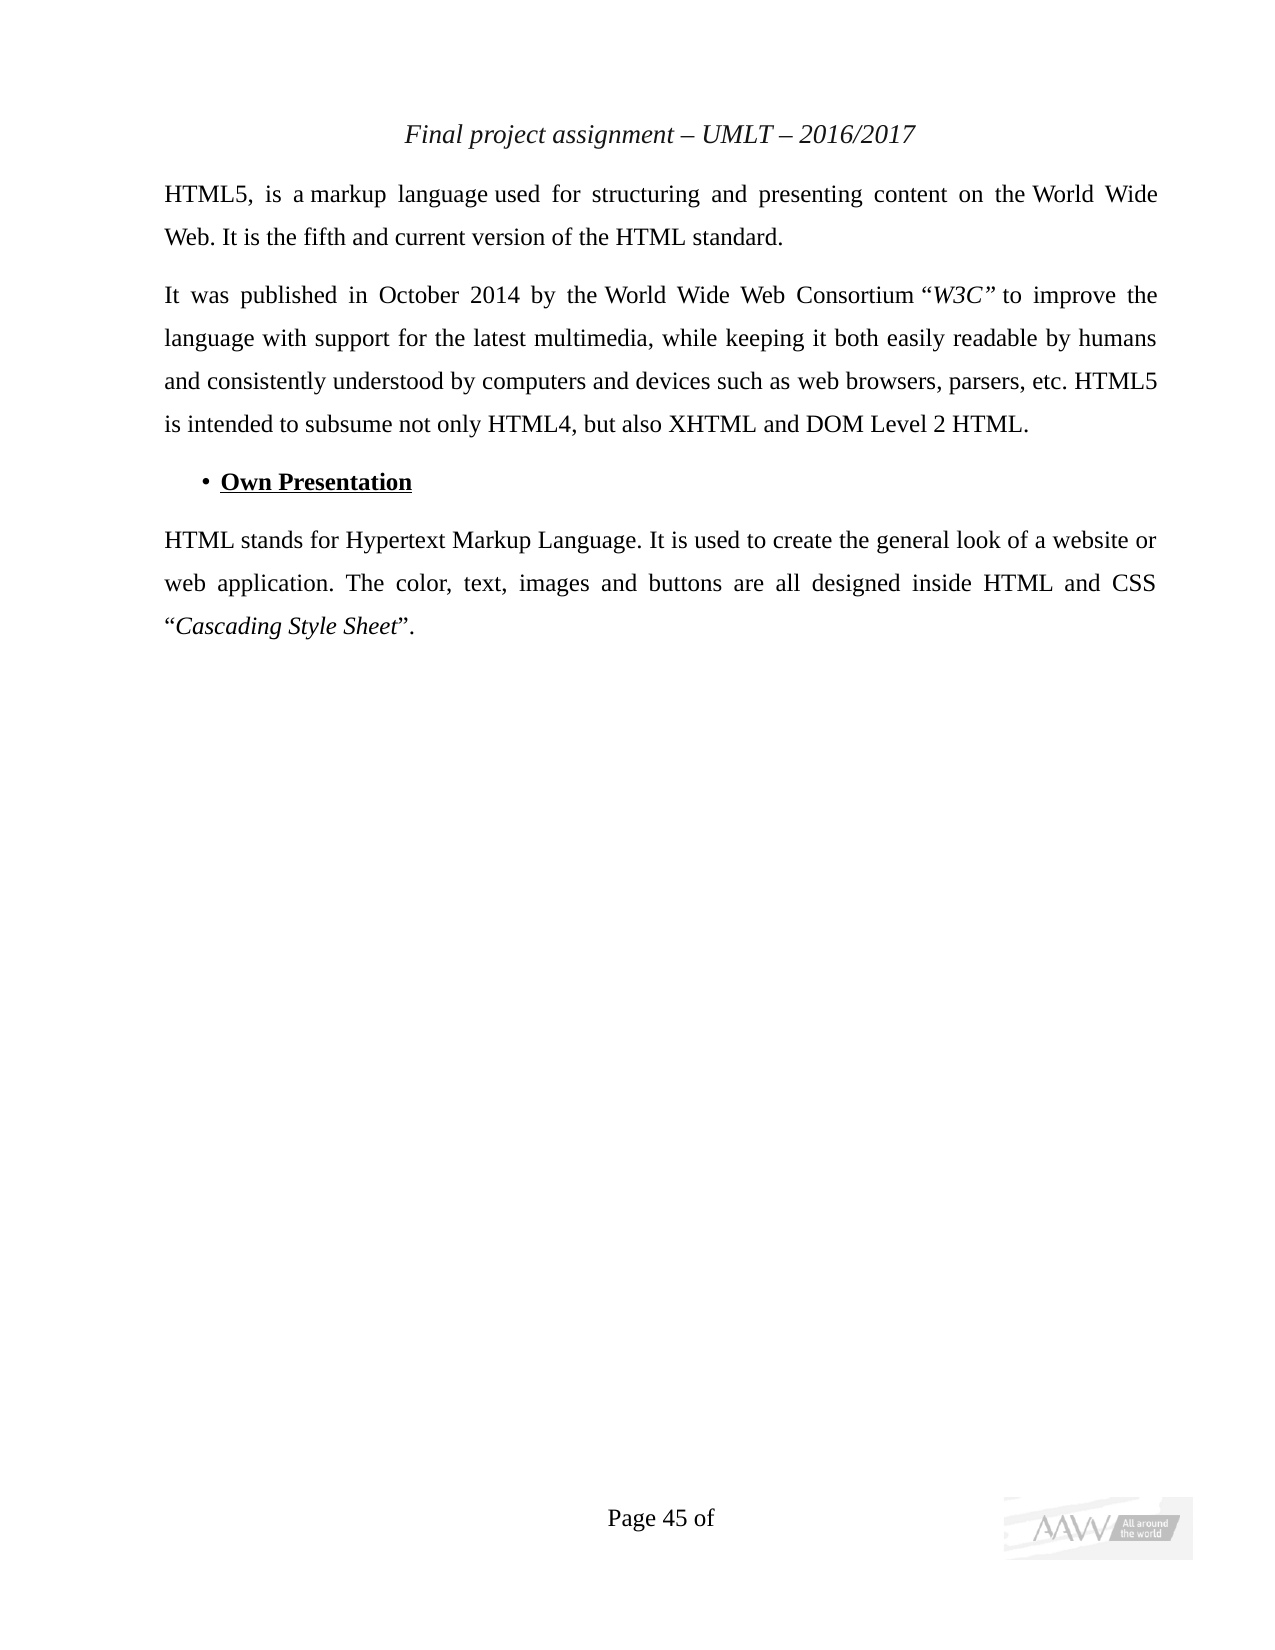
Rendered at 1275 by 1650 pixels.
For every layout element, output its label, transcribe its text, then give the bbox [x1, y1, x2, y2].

list HTML5, is a markup language used for structuring and presenting content on the World Wide Web. It is the fifth and current version of the HTML standard. [164, 179, 1158, 251]
text It was published in October 2014 by the World Wide Web Consortium “W3C” to improve the language with support for the latest multimedia, while keeping it both easily readable by humans and consistently understood by computers and devices such as web browsers, parsers, etc. HTML5 is intended to subsume not only HTML4, but also XHTML and DOM Level 2 HTML. [164, 280, 1158, 438]
text HTML stands for Hypertext Markup Language. It is used to create the general look of a website or web application. The color, text, images and buttons are all designed inside HTML and CSS “Cascading Style Sheet”. [164, 525, 1158, 640]
list Own Presentation [202, 467, 1158, 496]
picture [1003, 1497, 1193, 1560]
